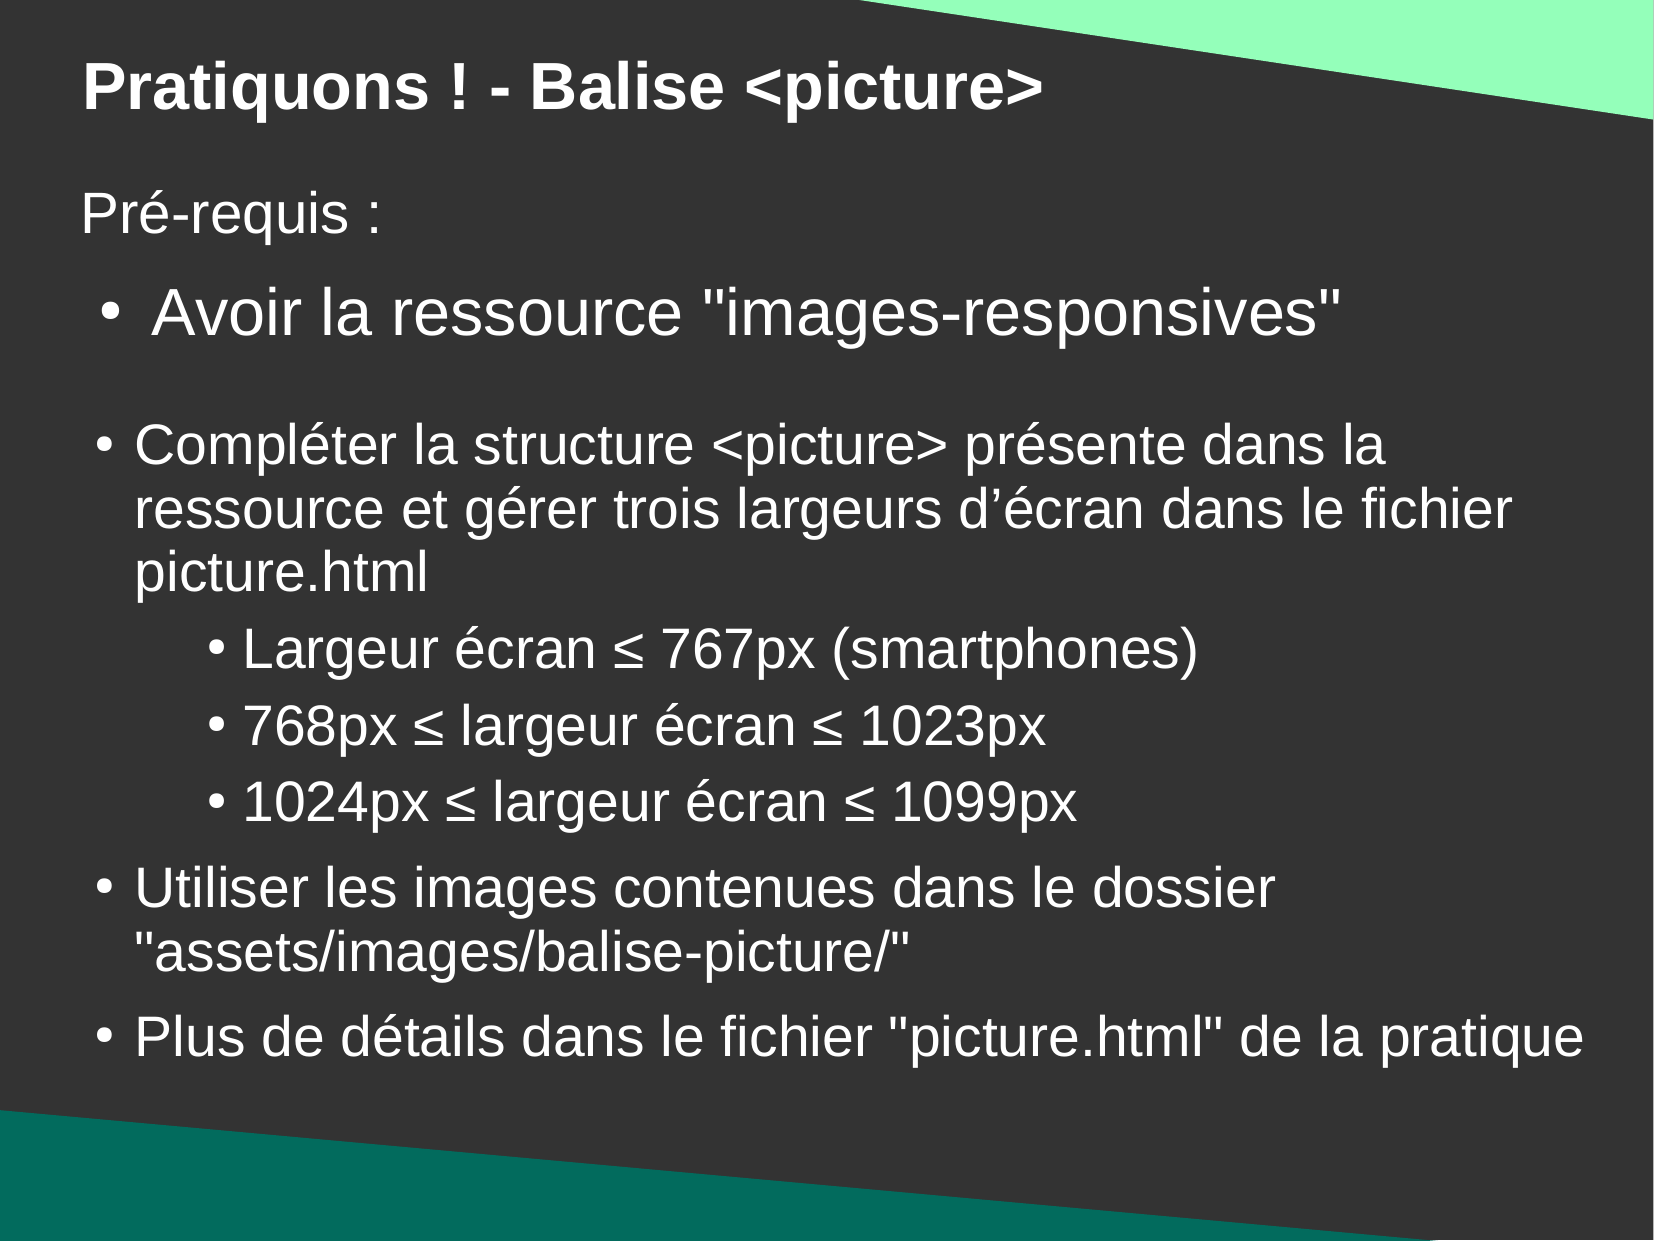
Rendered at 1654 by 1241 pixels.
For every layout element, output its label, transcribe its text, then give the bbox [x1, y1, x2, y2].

text_box [859, 0, 1654, 120]
list Compléter la structure <picture> présente dans la ressource et gérer trois largeurs d’écran dans le fichier picture.html Largeur écran ≤ 767px (smartphones) 768px ≤ largeur écran ≤ 1023px 1024px ≤ largeur écran ≤ 1099px Utiliser les images contenues dans le dossier "assets/images/balise-picture/" Plus de détails dans le fichier "picture.html" de la pratique [80, 413, 1605, 1075]
list Pré-requis : Avoir la ressource "images-responsives" [80, 180, 1620, 367]
title Pratiquons ! - Balise <picture> [82, 49, 1571, 152]
